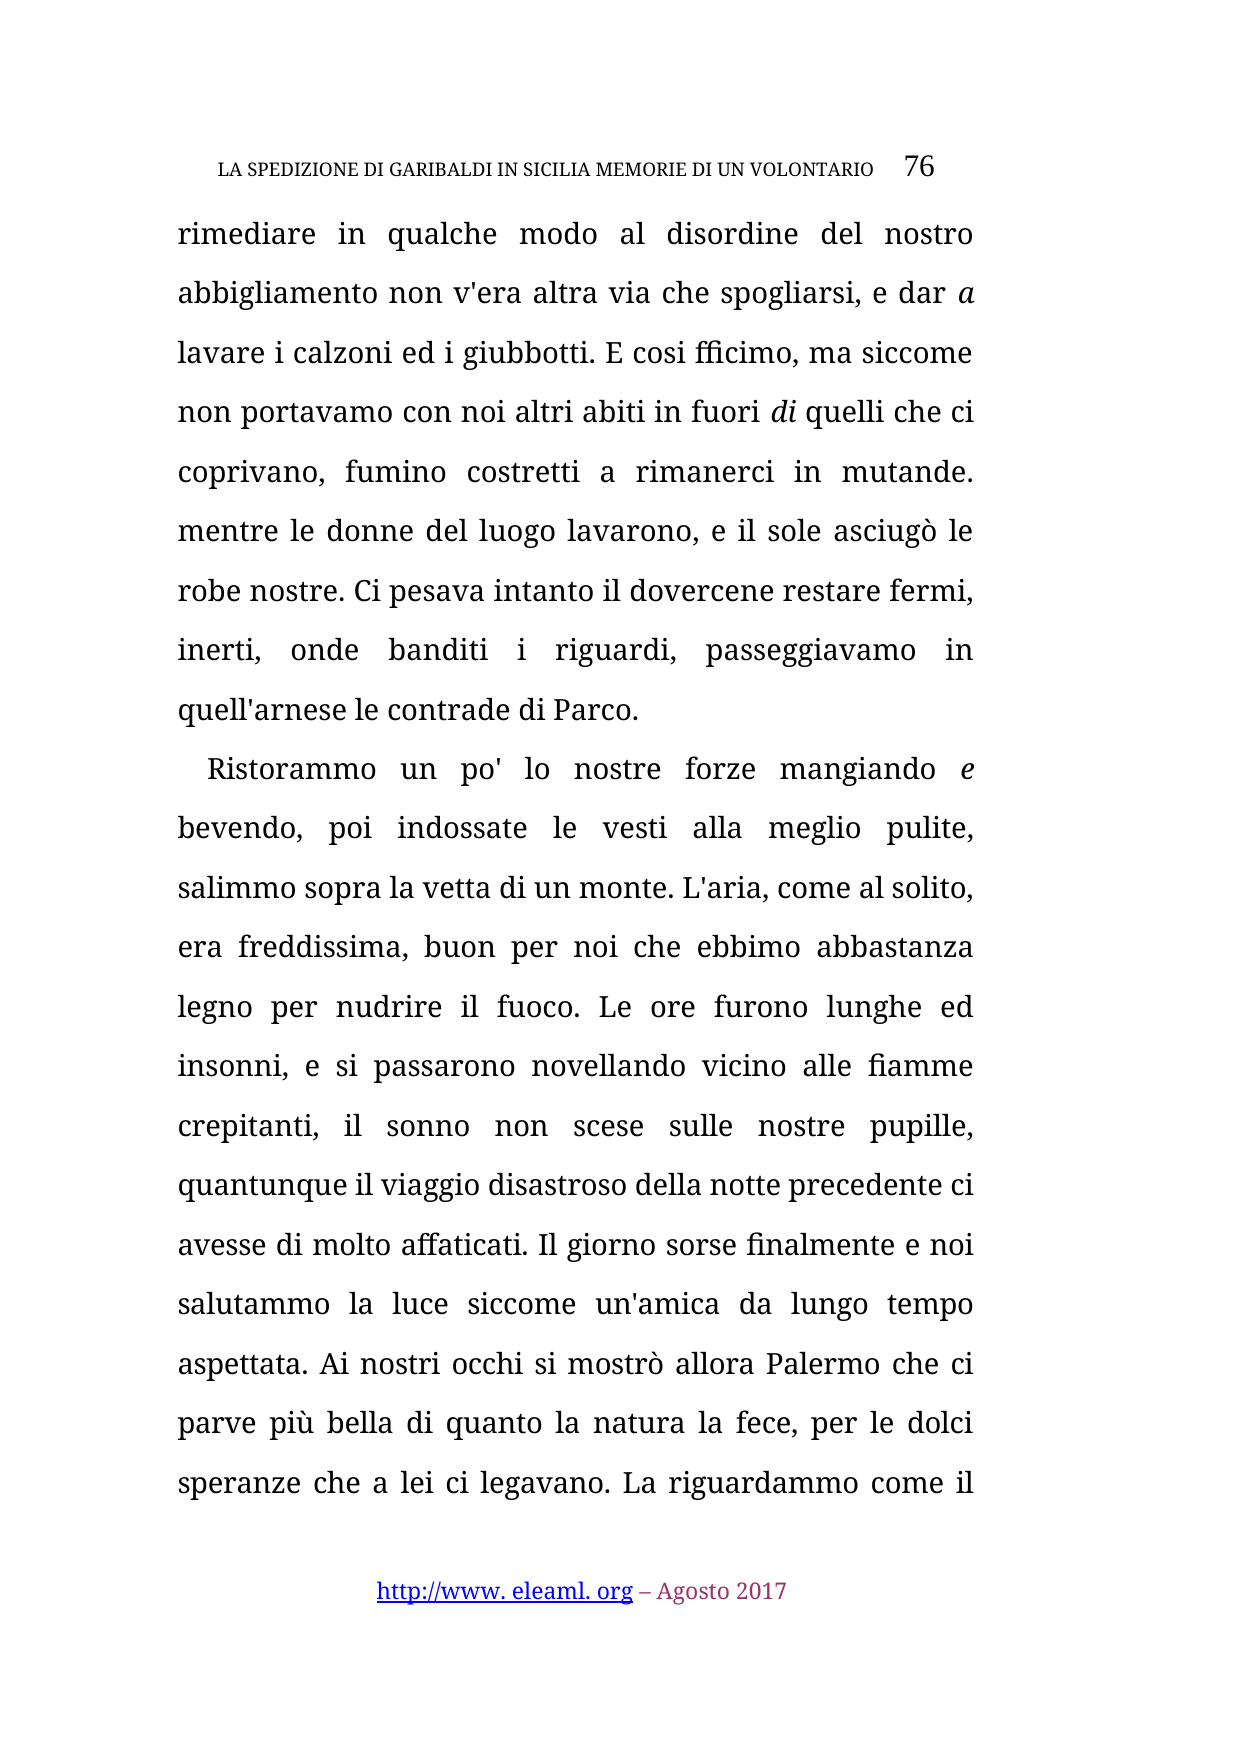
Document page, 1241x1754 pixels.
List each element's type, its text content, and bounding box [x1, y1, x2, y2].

text rimediare in qualche modo al disordine del nostro abbigliamento non v'era altra via che spogliarsi, e dar a lavare i calzoni ed i giubbotti. E cosi fficimo, ma siccome non portavamo con noi altri abiti in fuori di quelli che ci coprivano, fumino costretti a rimanerci in mutande. mentre le donne del luogo lavarono, e il sole asciugò le robe nostre. Ci pesava intanto il dovercene restare fermi, inerti, onde banditi i riguardi, passeggiavamo in quell'arnese le contrade di Parco. [177, 213, 974, 728]
text Ristorammo un po' lo nostre forze mangiando e bevendo, poi indossate le vesti alla meglio pulite, salimmo sopra la vetta di un monte. L'aria, come al solito, era freddissima, buon per noi che ebbimo abbastanza legno per nudrire il fuoco. Le ore furono lunghe ed insonni, e si passarono novellando vicino alle fiamme crepitanti, il sonno non scese sulle nostre pupille, quantunque il viaggio disastroso della notte precedente ci avesse di molto affaticati. Il giorno sorse finalmente e noi salutammo la luce siccome un'amica da lungo tempo aspettata. Ai nostri occhi si mostrò allora Palermo che ci parve più bella di quanto la natura la fece, per le dolci speranze che a lei ci legavano. La riguardammo come il [177, 748, 974, 1502]
